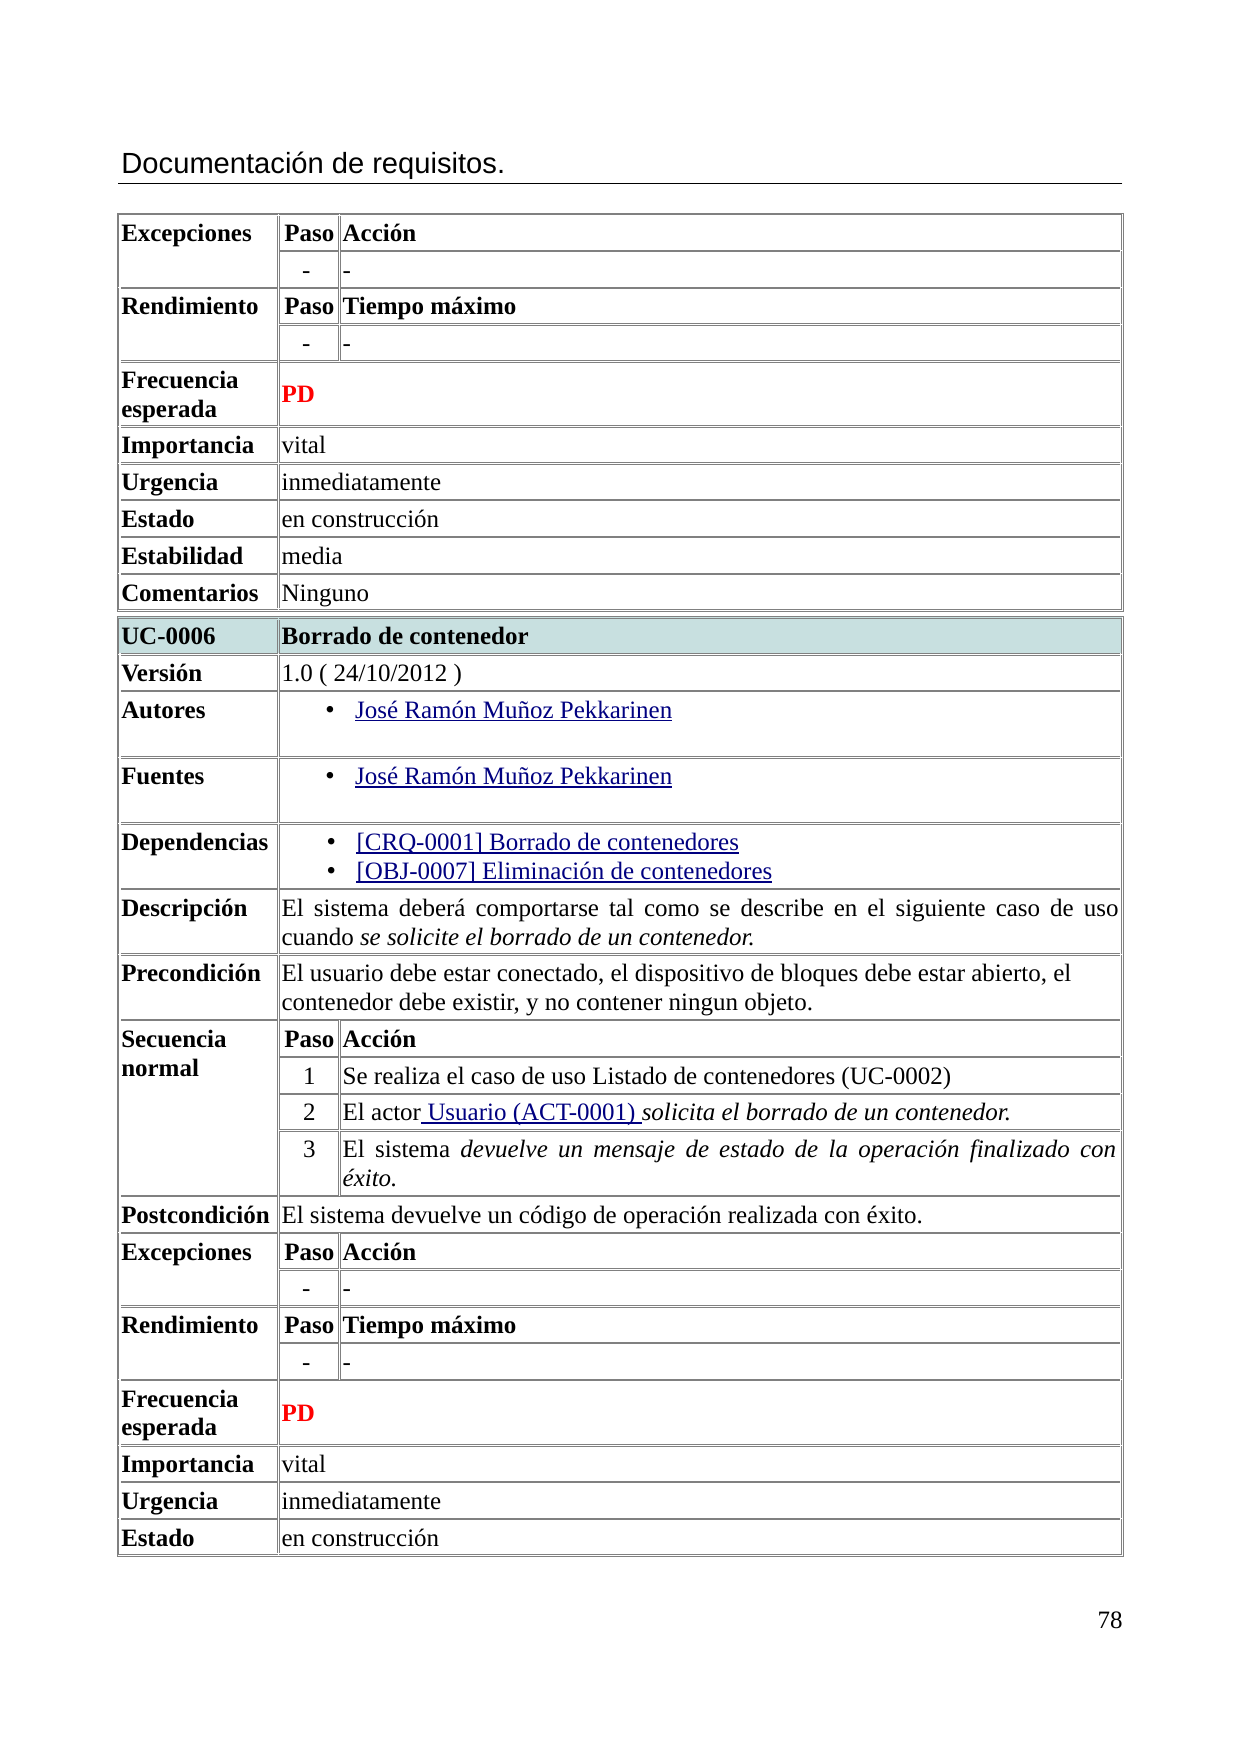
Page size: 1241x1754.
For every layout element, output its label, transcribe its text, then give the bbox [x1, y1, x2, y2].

table_cell Descripción [119, 888, 277, 953]
table_cell El sistema deberá comportarse tal como se describe en el siguiente caso de uso cuando se solicite el borrado de un contenedor. [280, 888, 1121, 953]
table_cell - [280, 252, 338, 286]
table_cell Importancia [119, 425, 277, 462]
table_cell El sistema devuelve un código de operación realizada con éxito. [280, 1195, 1121, 1231]
table_cell Excepciones [119, 215, 278, 286]
table_cell PD [280, 360, 1121, 425]
table_cell Acción [340, 215, 1121, 249]
table_cell Rendimiento [119, 286, 277, 360]
table_cell 3 [280, 1132, 338, 1195]
table_cell media [280, 536, 1121, 572]
table_cell [CRQ-0001] Borrado de contenedores [OBJ-0007] Eliminación de contenedores [280, 822, 1121, 888]
table_cell El sistema devuelve un mensaje de estado de la operación finalizado con éxito. [341, 1129, 1121, 1195]
table_cell Paso [279, 215, 339, 249]
table_cell Tiempo máximo [341, 286, 1121, 323]
table_cell José Ramón Muñoz Pekkarinen [280, 756, 1121, 822]
table_cell - [341, 1342, 1121, 1378]
table_cell - [280, 326, 338, 360]
table_cell Se realiza el caso de uso Listado de contenedores (UC-0002) [341, 1056, 1122, 1092]
table_cell Excepciones [119, 1231, 277, 1305]
table_cell - [341, 1268, 1121, 1305]
table_cell Estabilidad [119, 536, 277, 572]
table_cell Precondición [119, 953, 277, 1019]
table_cell en construcción [279, 1518, 1122, 1554]
table_cell Versión [119, 653, 277, 690]
table_cell - [341, 323, 1121, 360]
table_cell inmediatamente [280, 462, 1121, 499]
table_cell Ninguno [279, 573, 1121, 609]
table_cell Paso [280, 1021, 338, 1056]
table_cell Secuencia normal [119, 1019, 277, 1195]
table_cell José Ramón Muñoz Pekkarinen [280, 690, 1121, 756]
table_cell vital [280, 1444, 1121, 1481]
table_cell - [341, 250, 1122, 286]
table_cell en construcción [280, 499, 1121, 536]
table_cell Tiempo máximo [341, 1305, 1121, 1342]
table_cell Estado [118, 1518, 278, 1554]
table_cell Fuentes [119, 756, 277, 822]
table_header Borrado de contenedor [279, 619, 1121, 653]
table_cell Dependencias [119, 822, 277, 888]
table_cell Acción [341, 1019, 1121, 1056]
table_cell Importancia [119, 1444, 277, 1481]
table_cell - [280, 1344, 338, 1378]
table_cell 2 [280, 1095, 338, 1129]
table_cell 1 [280, 1058, 338, 1092]
table_cell Autores [119, 690, 277, 756]
table_cell Acción [340, 1231, 1121, 1268]
table_cell inmediatamente [280, 1481, 1121, 1518]
table_cell El usuario debe estar conectado, el dispositivo de bloques debe estar abierto, el contenedor debe existir, y no contener ningun objeto. [280, 953, 1121, 1019]
table_cell Paso [280, 1308, 338, 1342]
table_cell Paso [280, 289, 338, 323]
table_cell 1.0 ( 24/10/2012 ) [280, 653, 1121, 690]
table_cell Comentarios [119, 573, 278, 609]
table_cell Urgencia [119, 462, 277, 499]
table_header UC-0006 [119, 619, 278, 653]
table_cell Postcondición [119, 1195, 277, 1231]
table_cell Rendimiento [119, 1305, 277, 1378]
table_cell - [280, 1271, 338, 1305]
table_cell Frecuencia esperada [119, 360, 277, 425]
table_cell Estado [119, 499, 277, 536]
table_cell vital [280, 425, 1121, 462]
table_cell Urgencia [119, 1481, 277, 1518]
table_cell PD [280, 1379, 1122, 1444]
table_cell El actor Usuario (ACT-0001) solicita el borrado de un contenedor. [341, 1093, 1121, 1129]
table_cell Paso [280, 1234, 338, 1268]
table_cell Frecuencia esperada [118, 1379, 277, 1444]
